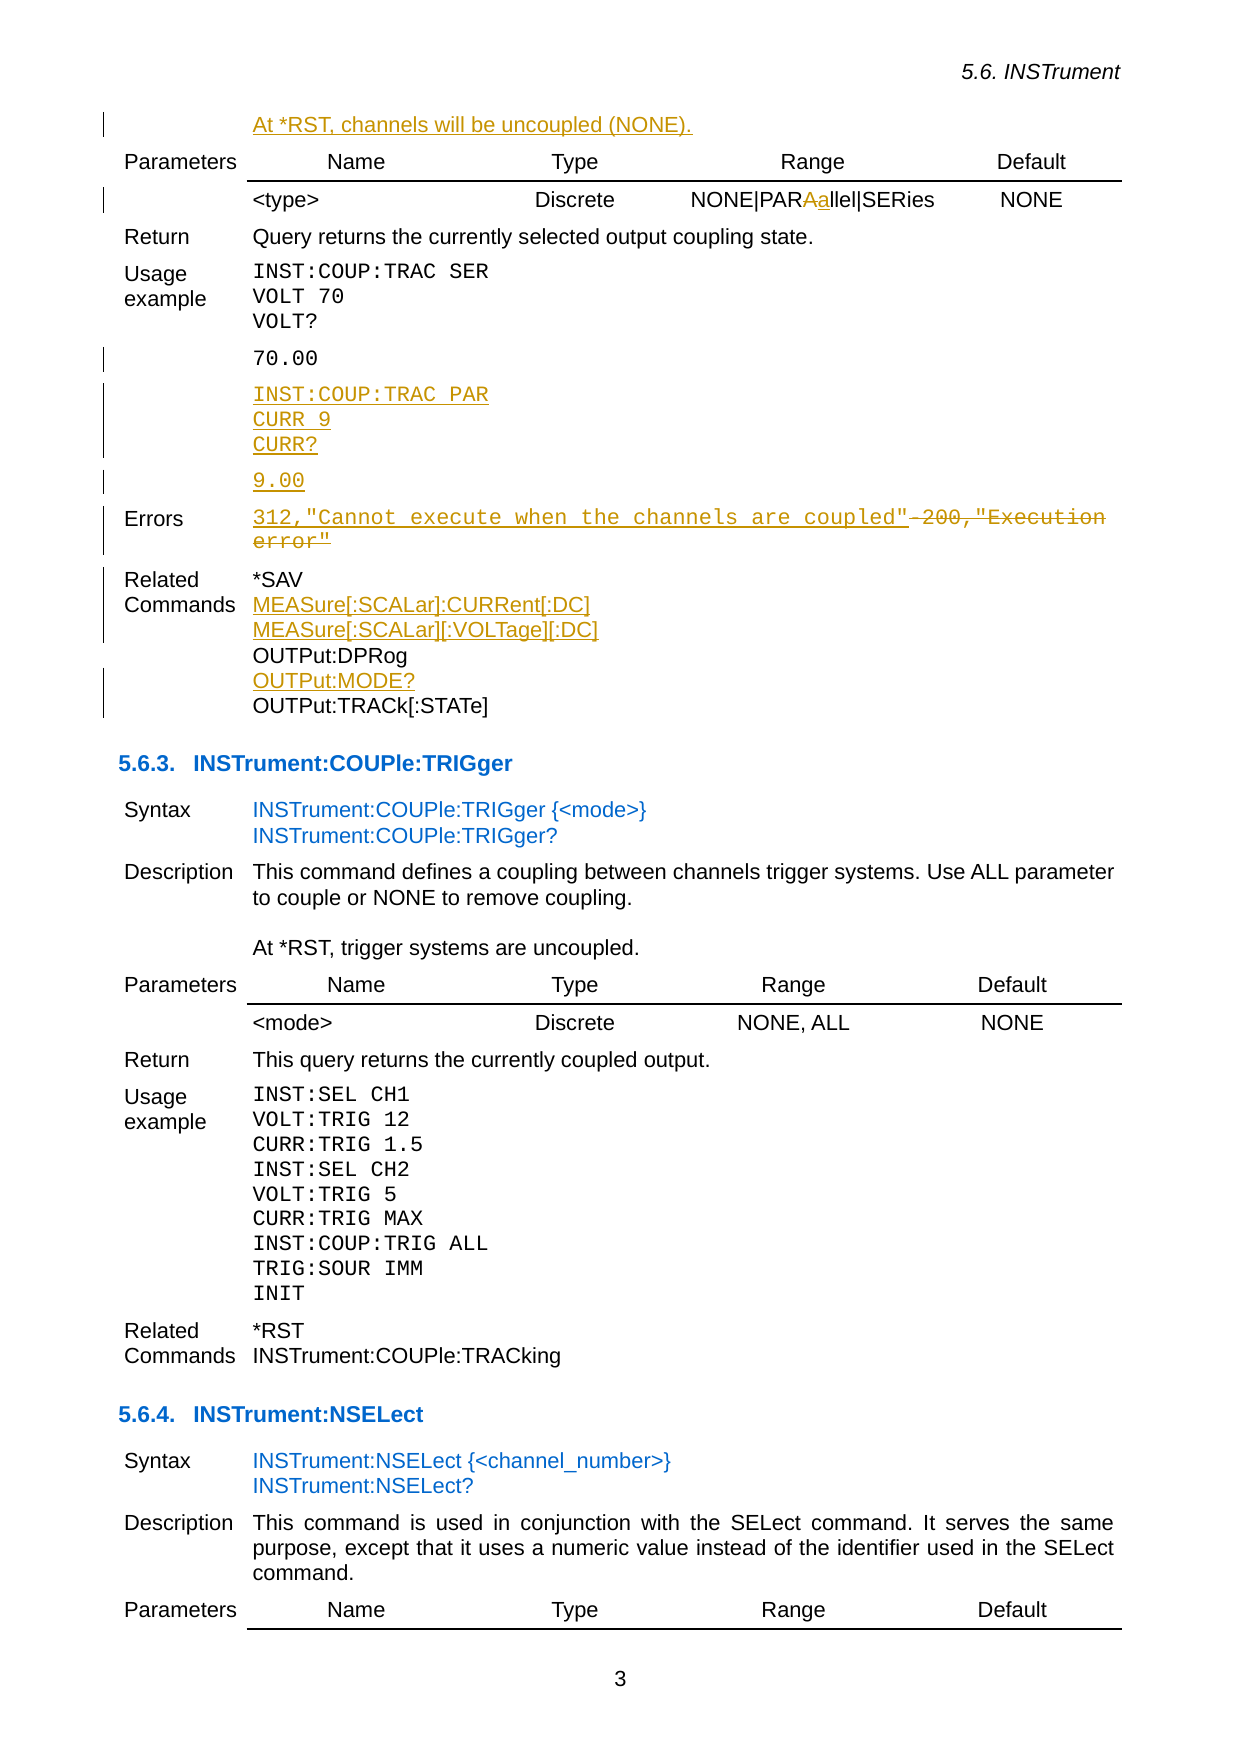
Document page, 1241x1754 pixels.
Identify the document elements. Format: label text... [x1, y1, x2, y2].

table_cell Discrete [465, 182, 684, 218]
table_cell Range [684, 143, 941, 179]
table_header Syntax [118, 792, 247, 853]
table_cell This command defines a coupling between channels trigger systems. Use ALL parameter to couple or NONE to remove coupling. At *RST, trigger systems are uncoupled. [247, 854, 1122, 966]
table_cell INST:COUP:TRAC SER VOLT 70 VOLT? 70.00 INST:COUP:TRAC PAR CURR 9 CURR? 9.00 [247, 255, 1122, 500]
table_cell Type [465, 966, 684, 1002]
table_cell Discrete [465, 1005, 684, 1041]
table_cell Type [465, 1591, 684, 1628]
table_cell <type> [247, 182, 465, 218]
table_cell Description [118, 854, 247, 966]
table_cell Description [118, 1504, 247, 1591]
subtitle INSTrument:NSELect [118, 1401, 1122, 1427]
table_cell [118, 106, 247, 143]
table_cell <mode> [247, 1005, 465, 1041]
table_cell NONE, ALL [684, 1005, 903, 1041]
table_cell Usage example [118, 1078, 247, 1312]
table_cell Range [684, 966, 903, 1002]
table_cell INST:SEL CH1 VOLT:TRIG 12 CURR:TRIG 1.5 INST:SEL CH2 VOLT:TRIG 5 CURR:TRIG MAX INST:COUP:TRIG ALL TRIG:SOUR IMM INIT [247, 1078, 1122, 1312]
subtitle INSTrument:COUPle:TRIGger [118, 750, 1122, 777]
table_cell Default [903, 1591, 1122, 1628]
table_cell *SAV MEASure[:SCALar]:CURRent[:DC] MEASure[:SCALar][:VOLTage][:DC] OUTPut:DPRog OUTPut:MODE? OUTPut:TRACk[:STATe] [247, 561, 1122, 724]
table_header INSTrument:NSELect {<channel_number>} INSTrument:NSELect? [247, 1442, 1122, 1504]
table_cell Query returns the currently selected output coupling state. [247, 218, 1122, 255]
table_cell This query returns the currently coupled output. [247, 1041, 1122, 1078]
table_cell This command is used in conjunction with the SELect command. It serves the same purpose, except that it uses a numeric value instead of the identifier used in the SELect command. [247, 1504, 1122, 1591]
table_cell Type [465, 143, 684, 179]
table_cell Errors [118, 500, 247, 561]
table_cell Related Commands [118, 561, 247, 724]
table_cell Default [903, 966, 1122, 1002]
table_cell Parameters [118, 966, 247, 1041]
table_cell NONE|PARallel|SERies [684, 182, 941, 218]
table_cell Related Commands [118, 1313, 247, 1374]
table_cell Default [941, 143, 1122, 179]
table_cell Parameters [118, 1591, 247, 1628]
table_cell Return [118, 1041, 247, 1078]
table_cell Range [684, 1591, 903, 1628]
table_header INSTrument:COUPle:TRIGger {<mode>} INSTrument:COUPle:TRIGger? [247, 792, 1122, 853]
table_cell Return [118, 218, 247, 255]
table_cell 312,"Cannot execute when the channels are coupled" [247, 500, 1122, 561]
table_cell Usage example [118, 255, 247, 500]
table_cell NONE [903, 1005, 1122, 1041]
table_cell NONE [941, 182, 1122, 218]
table_cell Name [247, 966, 465, 1002]
table_cell *RST INSTrument:COUPle:TRACking [247, 1313, 1122, 1374]
table_cell Name [247, 143, 465, 179]
table_cell Name [247, 1591, 465, 1628]
table_header Syntax [118, 1442, 247, 1504]
table_cell Parameters [118, 143, 247, 218]
